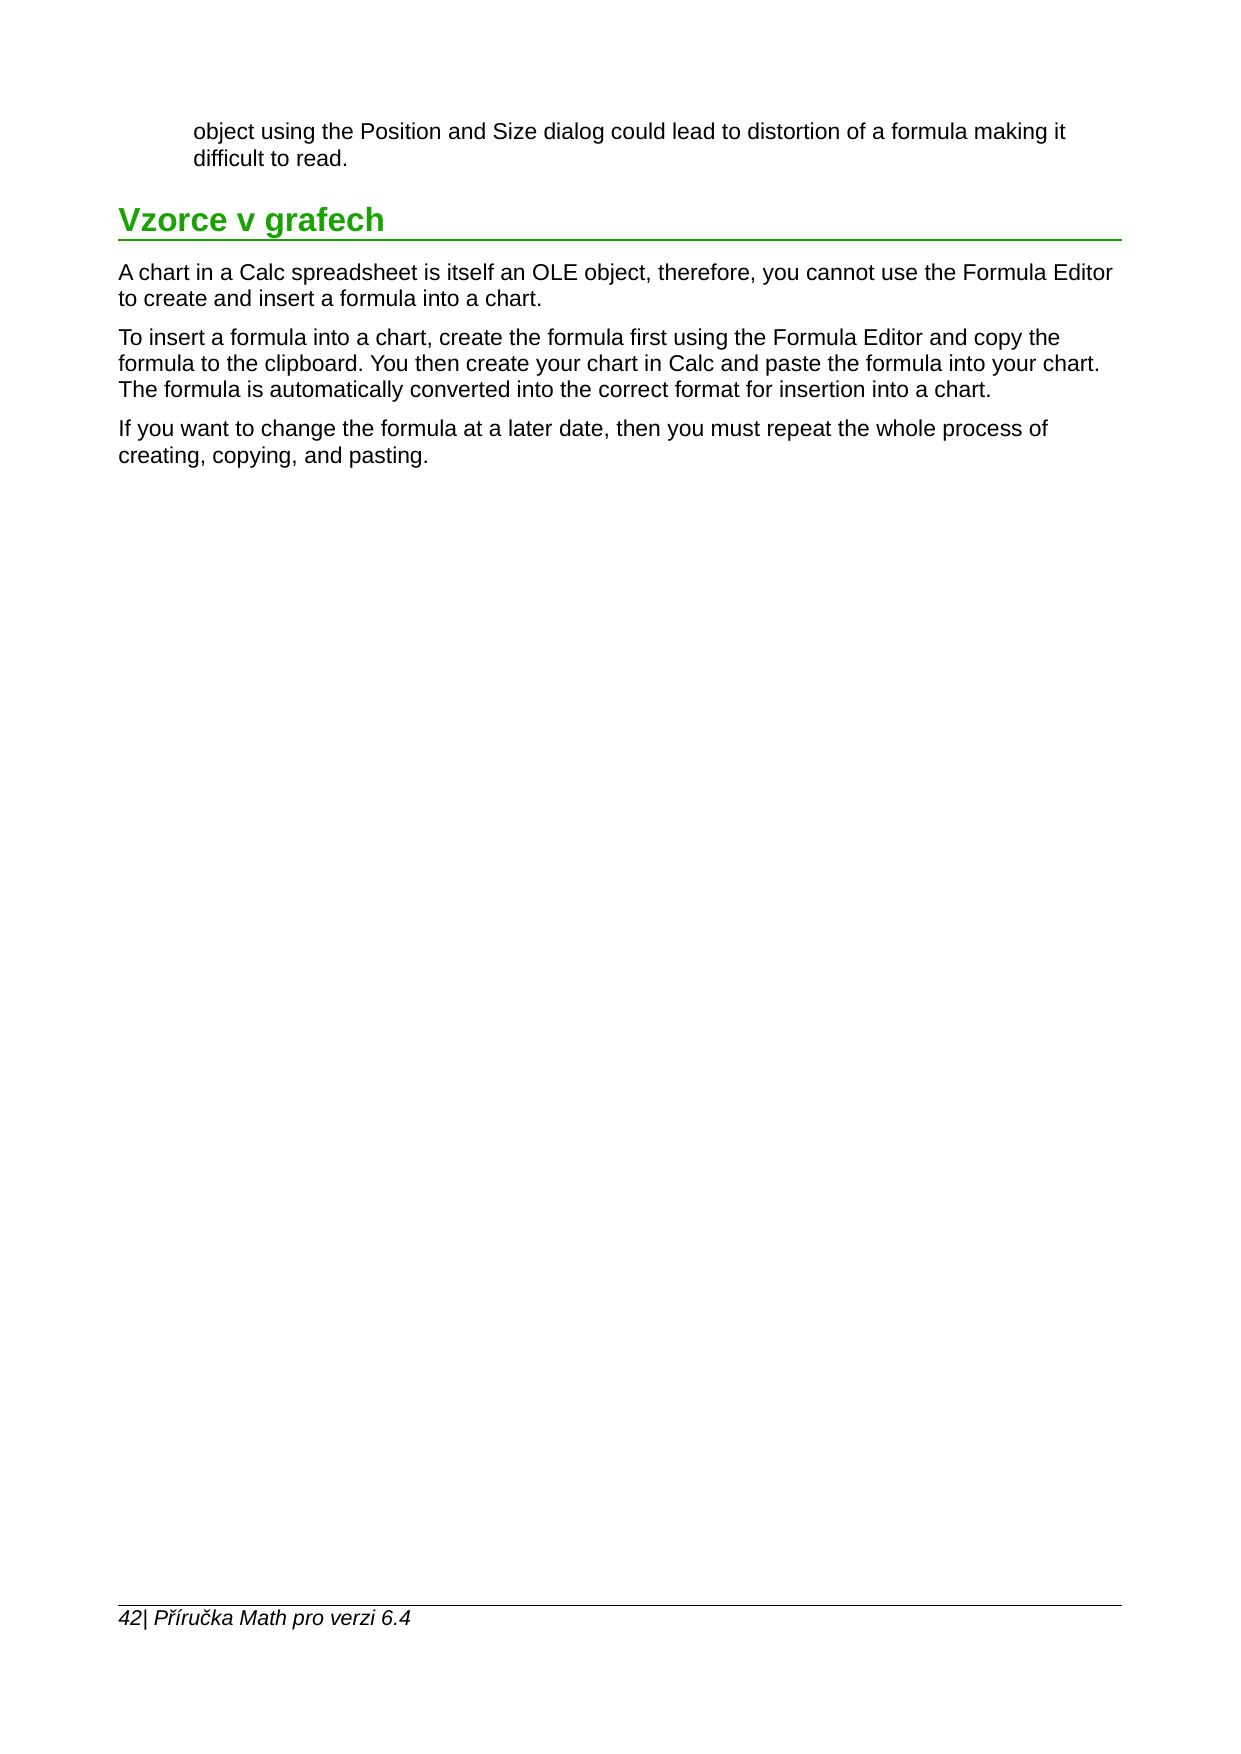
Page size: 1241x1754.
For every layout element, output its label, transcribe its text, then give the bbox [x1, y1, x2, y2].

subtitle Vzorce v grafech [118, 200, 1122, 239]
text A chart in a Calc spreadsheet is itself an OLE object, therefore, you cannot use the Formula Editor to create and insert a formula into a chart. [118, 258, 1122, 311]
list object using the Position and Size dialog could lead to distortion of a formula making it difficult to read. [156, 118, 1122, 171]
text If you want to change the formula at a later date, then you must repeat the whole process of creating, copying, and pasting. [118, 415, 1122, 468]
text To insert a formula into a chart, create the formula first using the Formula Editor and copy the formula to the clipboard. You then create your chart in Calc and paste the formula into your chart. The formula is automatically converted into the correct format for insertion into a chart. [118, 324, 1122, 403]
